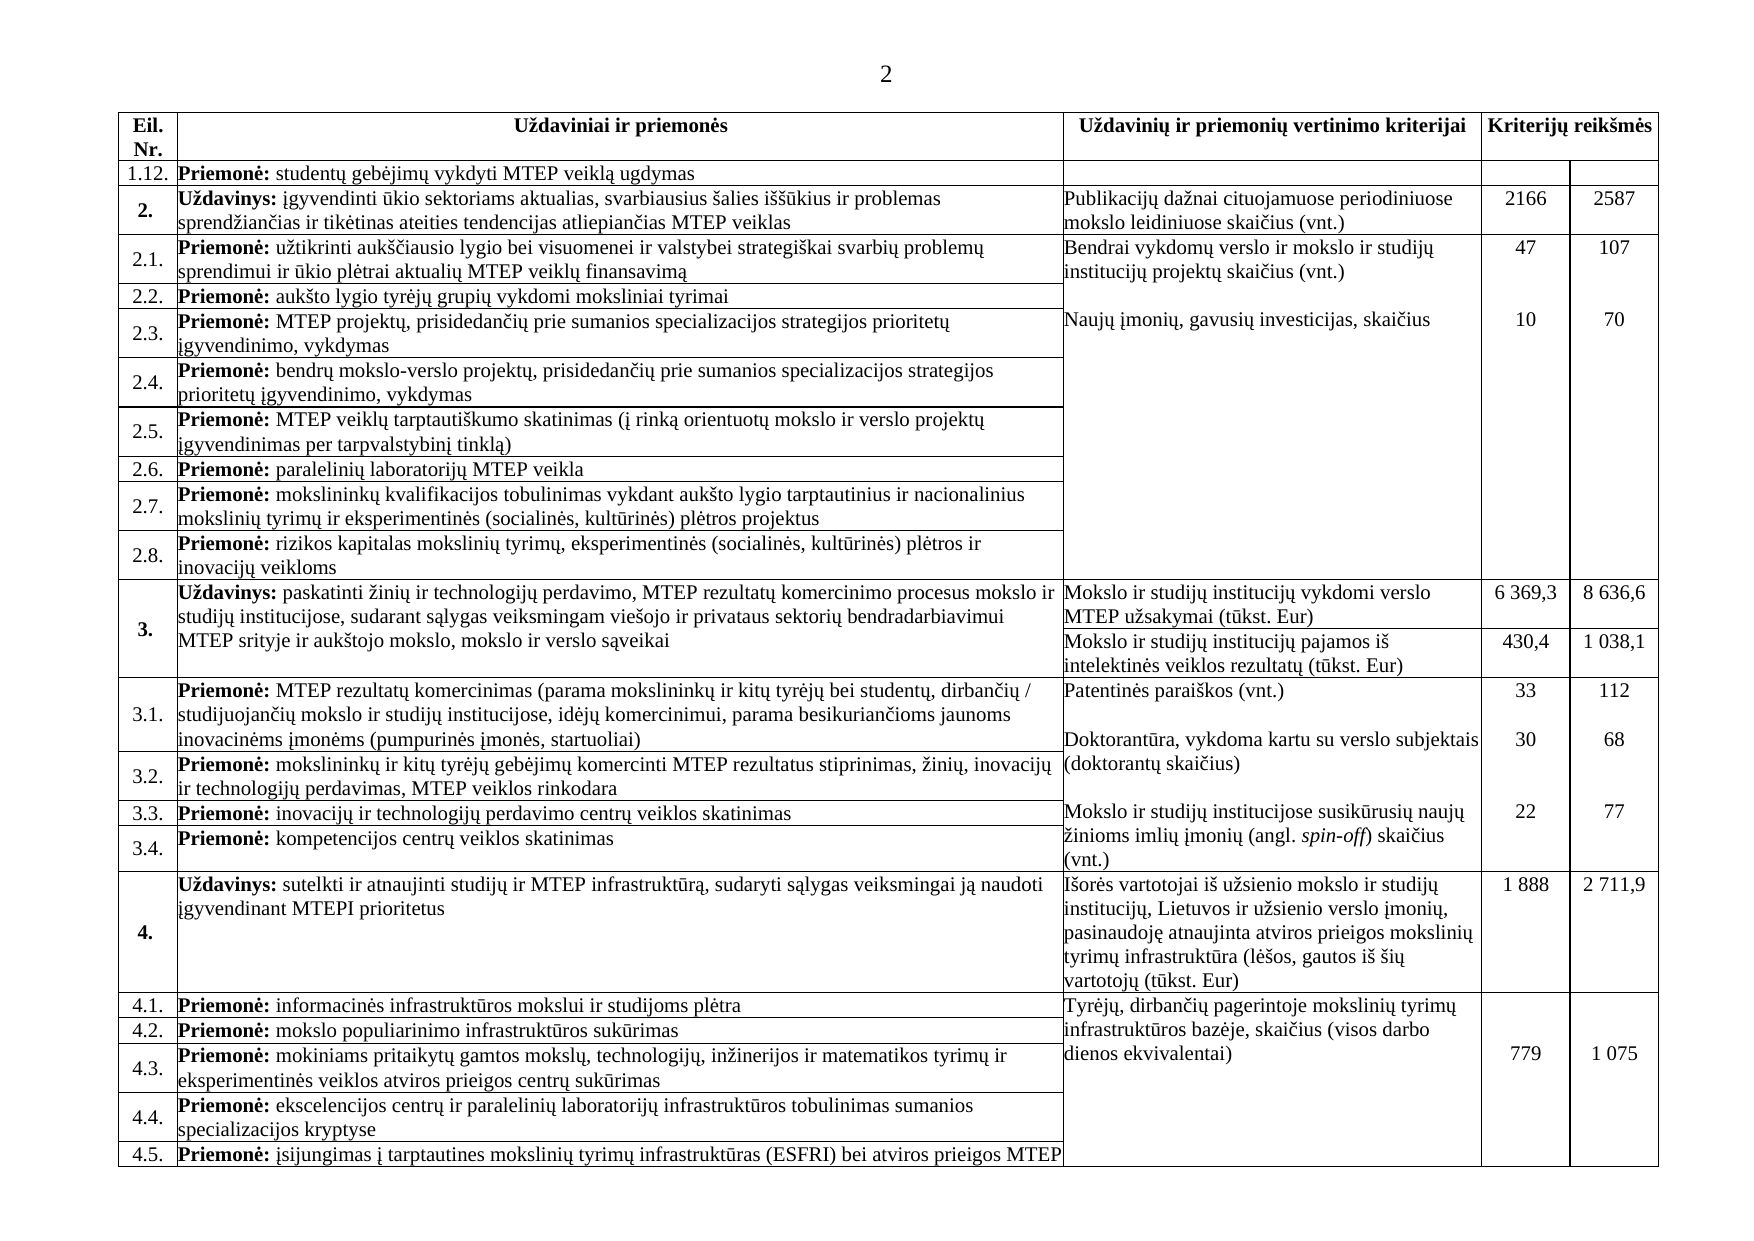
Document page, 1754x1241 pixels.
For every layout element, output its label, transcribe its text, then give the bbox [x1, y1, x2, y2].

table_cell [1064, 161, 1481, 184]
table_cell 47 10 [1482, 235, 1569, 579]
table_cell Uždavinys: sutelkti ir atnaujinti studijų ir MTEP infrastruktūrą, sudaryti sąlygas veiksmingai ją naudoti įgyvendinant MTEPI prioritetus [178, 872, 1063, 992]
table_cell Priemonė: užtikrinti aukščiausio lygio bei visuomenei ir valstybei strategiškai svarbių problemų sprendimui ir ūkio plėtrai aktualių MTEP veiklų finansavimą [178, 235, 1063, 283]
table_cell 2.4. [119, 358, 177, 406]
table_cell Priemonė: MTEP rezultatų komercinimas (parama mokslininkų ir kitų tyrėjų bei studentų, dirbančių / studijuojančių mokslo ir studijų institucijose, idėjų komercinimui, parama besikuriančioms jaunoms inovacinėms įmonėms (pumpurinės įmonės, startuoliai) [178, 678, 1063, 751]
table_cell Priemonė: MTEP projektų, prisidedančių prie sumanios specializacijos strategijos prioritetų įgyvendinimo, vykdymas [178, 309, 1063, 357]
table_cell Priemonė: įsijungimas į tarptautines mokslinių tyrimų infrastruktūras (ESFRI) bei atviros prieigos MTEP [178, 1142, 1063, 1166]
table_cell 2.8. [119, 531, 177, 579]
table_cell 4.4. [119, 1093, 177, 1141]
table_cell 8 636,6 [1571, 580, 1658, 628]
table_cell Patentinės paraiškos (vnt.) Doktorantūra, vykdoma kartu su verslo subjektais (doktorantų skaičius) Mokslo ir studijų institucijose susikūrusių naujų žinioms imlių įmonių (angl. spin-off) skaičius (vnt.) [1064, 678, 1481, 871]
table_cell Bendrai vykdomų verslo ir mokslo ir studijų institucijų projektų skaičius (vnt.) Naujų įmonių, gavusių investicijas, skaičius [1064, 235, 1481, 579]
table_cell 2.5. [119, 408, 177, 456]
table_header Uždaviniai ir priemonės [178, 113, 1063, 159]
table_cell 6 369,3 [1482, 580, 1569, 628]
table_cell 2.2. [119, 284, 177, 308]
table_cell 2. [119, 186, 177, 234]
table_cell Priemonė: ekscelencijos centrų ir paralelinių laboratorijų infrastruktūros tobulinimas sumanios specializacijos kryptyse [178, 1093, 1063, 1141]
table_cell 2.7. [119, 482, 177, 530]
table_cell 2.6. [119, 457, 177, 481]
table_cell Mokslo ir studijų institucijų vykdomi verslo MTEP užsakymai (tūkst. Eur) [1064, 580, 1481, 628]
table_cell 3. [119, 580, 177, 677]
table_cell Publikacijų dažnai cituojamuose periodiniuose mokslo leidiniuose skaičius (vnt.) [1064, 186, 1481, 234]
table_cell 3.2. [119, 752, 177, 800]
table_cell 4.1. [119, 993, 177, 1017]
table_cell Mokslo ir studijų institucijų pajamos iš intelektinės veiklos rezultatų (tūkst. Eur) [1064, 629, 1481, 677]
table_cell 2587 [1571, 186, 1658, 234]
table_cell Uždavinys: įgyvendinti ūkio sektoriams aktualias, svarbiausius šalies iššūkius ir problemas sprendžiančias ir tikėtinas ateities tendencijas atliepiančias MTEP veiklas [178, 186, 1063, 234]
table_cell 33 30 22 [1482, 678, 1569, 871]
table_cell 430,4 [1482, 629, 1569, 677]
table_header Kriterijų reikšmės [1482, 113, 1658, 159]
table_cell Priemonė: MTEP veiklų tarptautiškumo skatinimas (į rinką orientuotų mokslo ir verslo projektų įgyvendinimas per tarpvalstybinį tinklą) [178, 408, 1063, 456]
table_cell 4.5. [119, 1142, 177, 1166]
table_cell 4.2. [119, 1018, 177, 1042]
table_cell Priemonė: paralelinių laboratorijų MTEP veikla [178, 457, 1063, 481]
table_cell Priemonė: informacinės infrastruktūros mokslui ir studijoms plėtra [178, 993, 1063, 1017]
table_cell Priemonė: aukšto lygio tyrėjų grupių vykdomi moksliniai tyrimai [178, 284, 1063, 308]
table_cell 779 [1482, 993, 1569, 1166]
table_cell Priemonė: kompetencijos centrų veiklos skatinimas [178, 826, 1063, 871]
table_cell 1 888 [1482, 872, 1569, 992]
table_cell 2166 [1482, 186, 1569, 234]
table_cell 4.3. [119, 1044, 177, 1092]
table_cell 112 68 77 [1571, 678, 1658, 871]
table_cell Priemonė: mokslininkų ir kitų tyrėjų gebėjimų komercinti MTEP rezultatus stiprinimas, žinių, inovacijų ir technologijų perdavimas, MTEP veiklos rinkodara [178, 752, 1063, 800]
table_cell Išorės vartotojai iš užsienio mokslo ir studijų institucijų, Lietuvos ir užsienio verslo įmonių, pasinaudoję atnaujinta atviros prieigos mokslinių tyrimų infrastruktūra (lėšos, gautos iš šių vartotojų (tūkst. Eur) [1064, 872, 1481, 992]
table_cell [1482, 161, 1569, 184]
table_cell 2.1. [119, 235, 177, 283]
table_cell Priemonė: mokiniams pritaikytų gamtos mokslų, technologijų, inžinerijos ir matematikos tyrimų ir eksperimentinės veiklos atviros prieigos centrų sukūrimas [178, 1044, 1063, 1092]
table_cell 1 075 [1571, 993, 1658, 1166]
table_cell 107 70 [1571, 235, 1658, 579]
table_cell [1571, 161, 1658, 184]
table_cell Uždavinys: paskatinti žinių ir technologijų perdavimo, MTEP rezultatų komercinimo procesus mokslo ir studijų institucijose, sudarant sąlygas veiksmingam viešojo ir privataus sektorių bendradarbiavimui MTEP srityje ir aukštojo mokslo, mokslo ir verslo sąveikai [178, 580, 1063, 677]
table_cell 1.12. [119, 161, 177, 184]
table_cell Priemonė: studentų gebėjimų vykdyti MTEP veiklą ugdymas [178, 161, 1063, 184]
table_cell Priemonė: rizikos kapitalas mokslinių tyrimų, eksperimentinės (socialinės, kultūrinės) plėtros ir inovacijų veikloms [178, 531, 1063, 579]
table_cell Priemonė: mokslo populiarinimo infrastruktūros sukūrimas [178, 1018, 1063, 1042]
table_cell 3.4. [119, 826, 177, 871]
table_cell Priemonė: mokslininkų kvalifikacijos tobulinimas vykdant aukšto lygio tarptautinius ir nacionalinius mokslinių tyrimų ir eksperimentinės (socialinės, kultūrinės) plėtros projektus [178, 482, 1063, 530]
table_cell 2 711,9 [1571, 872, 1658, 992]
table_cell Tyrėjų, dirbančių pagerintoje mokslinių tyrimų infrastruktūros bazėje, skaičius (visos darbo dienos ekvivalentai) [1064, 993, 1481, 1166]
table_cell 1 038,1 [1571, 629, 1658, 677]
table_header Eil. Nr. [119, 113, 177, 159]
table_cell Priemonė: inovacijų ir technologijų perdavimo centrų veiklos skatinimas [178, 801, 1063, 825]
table_cell Priemonė: bendrų mokslo-verslo projektų, prisidedančių prie sumanios specializacijos strategijos prioritetų įgyvendinimo, vykdymas [178, 358, 1063, 406]
table_header Uždavinių ir priemonių vertinimo kriterijai [1064, 113, 1481, 159]
table_cell 3.3. [119, 801, 177, 825]
table_cell 3.1. [119, 678, 177, 751]
table_cell 4. [119, 872, 177, 992]
table_cell 2.3. [119, 309, 177, 357]
